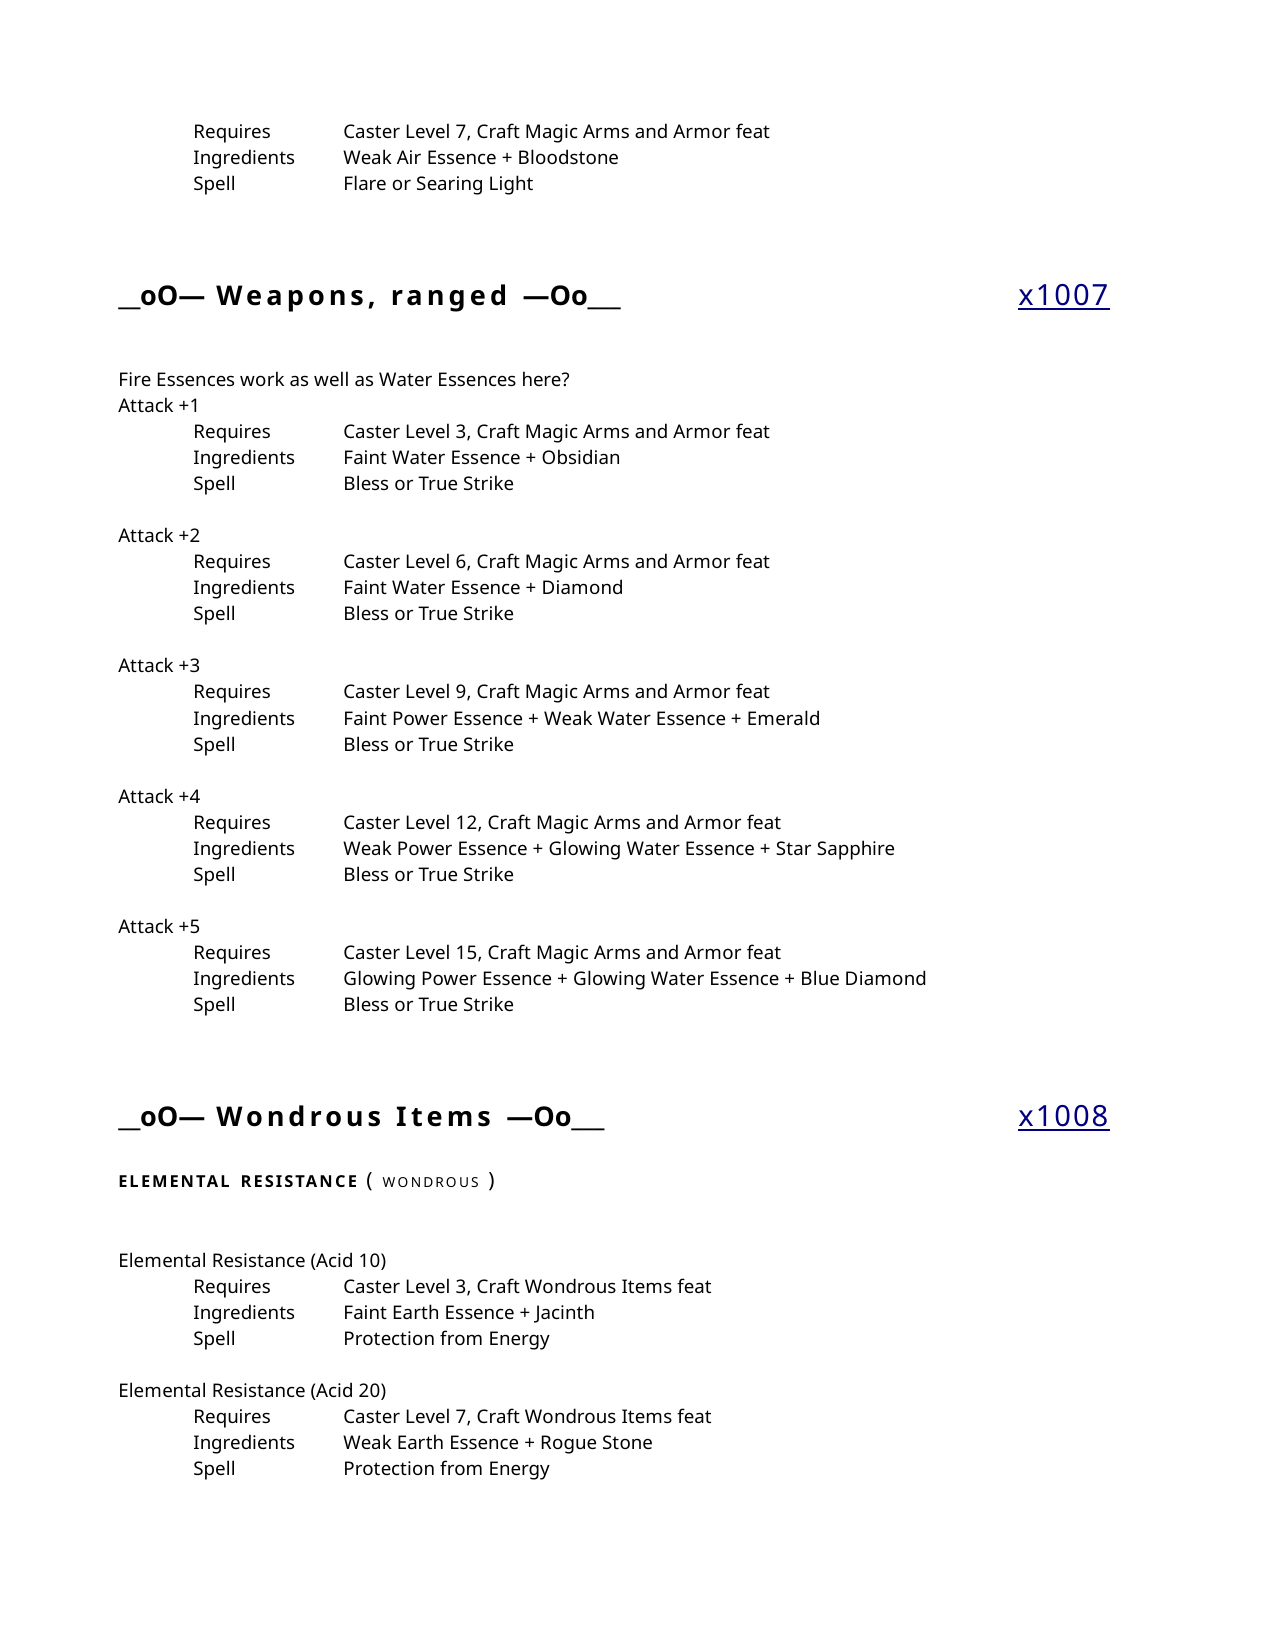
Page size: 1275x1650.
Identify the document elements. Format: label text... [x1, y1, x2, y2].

text Ingredients Weak Air Essence + Bloodstone [118, 144, 1157, 170]
text Elemental Resistance (Acid 10) [118, 1247, 1157, 1273]
text Ingredients Faint Water Essence + Diamond [118, 574, 1157, 600]
text __oO— Wondrous Items —Oo___ x1008 [118, 1095, 1157, 1134]
text Requires Caster Level 3, Craft Magic Arms and Armor feat [118, 418, 1157, 444]
text Requires Caster Level 15, Craft Magic Arms and Armor feat [118, 939, 1157, 965]
text Attack +2 [118, 522, 1157, 548]
text Attack +4 [118, 783, 1157, 809]
text Spell Bless or True Strike [118, 470, 1157, 496]
text Requires Caster Level 6, Craft Magic Arms and Armor feat [118, 548, 1157, 574]
text Spell Bless or True Strike [118, 600, 1157, 626]
text Spell Flare or Searing Light [118, 170, 1157, 196]
text __oO— Weapons, ranged —Oo___ x1007 [118, 274, 1157, 314]
text Ingredients Faint Earth Essence + Jacinth [118, 1299, 1157, 1325]
text Requires Caster Level 12, Craft Magic Arms and Armor feat [118, 809, 1157, 835]
text Spell Protection from Energy [118, 1325, 1157, 1351]
text Ingredients Weak Power Essence + Glowing Water Essence + Star Sapphire [118, 835, 1157, 861]
text Attack +3 [118, 652, 1157, 678]
text Ingredients Weak Earth Essence + Rogue Stone [118, 1429, 1157, 1455]
text Requires Caster Level 7, Craft Magic Arms and Armor feat [118, 118, 1157, 144]
text Ingredients Faint Water Essence + Obsidian [118, 444, 1157, 470]
text Requires Caster Level 3, Craft Wondrous Items feat [118, 1273, 1157, 1299]
text Attack +5 [118, 913, 1157, 939]
text Fire Essences work as well as Water Essences here? [118, 366, 1157, 392]
text elemental resistance ( wondrous ) [118, 1161, 1157, 1194]
text Spell Protection from Energy [118, 1455, 1157, 1481]
text Spell Bless or True Strike [118, 861, 1157, 887]
text Ingredients Faint Power Essence + Weak Water Essence + Emerald [118, 704, 1157, 731]
text Spell Bless or True Strike [118, 991, 1157, 1017]
text Requires Caster Level 7, Craft Wondrous Items feat [118, 1403, 1157, 1429]
text Attack +1 [118, 392, 1157, 418]
text Elemental Resistance (Acid 20) [118, 1377, 1157, 1403]
text Requires Caster Level 9, Craft Magic Arms and Armor feat [118, 678, 1157, 704]
text Spell Bless or True Strike [118, 731, 1157, 757]
text Ingredients Glowing Power Essence + Glowing Water Essence + Blue Diamond [118, 965, 1157, 991]
